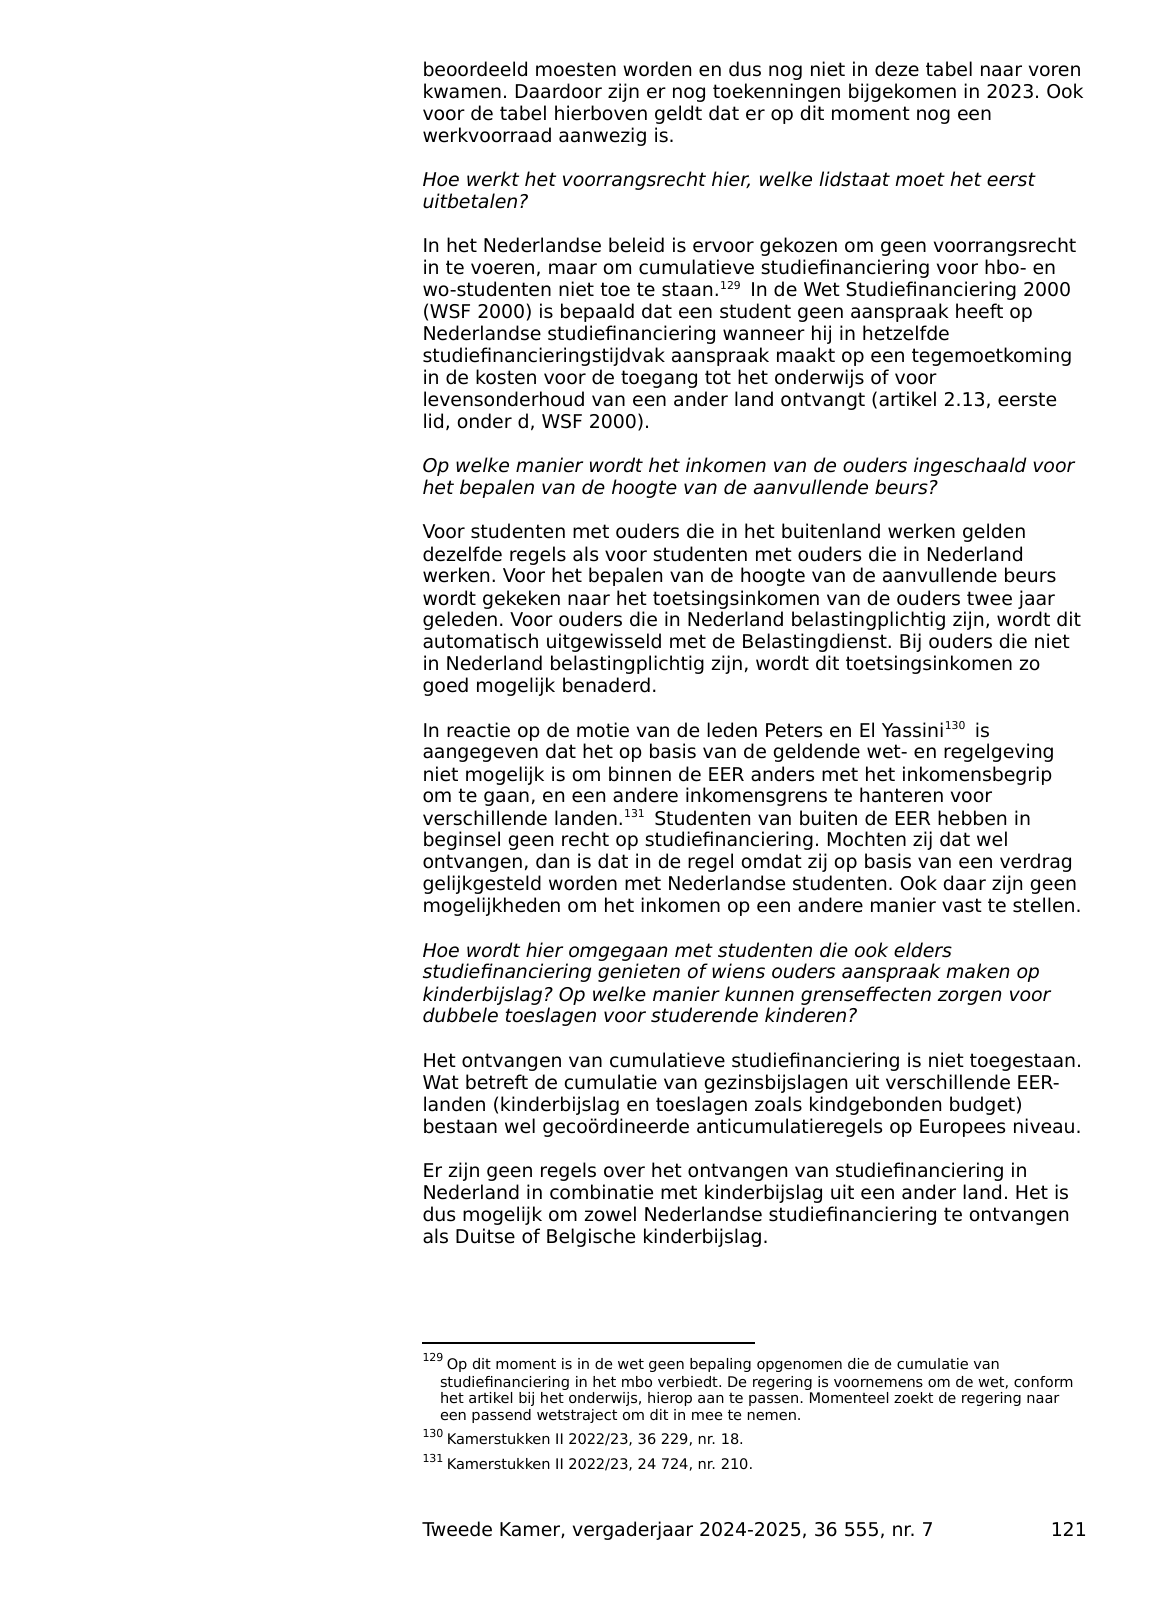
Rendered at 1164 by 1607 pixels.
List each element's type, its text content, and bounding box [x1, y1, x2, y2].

text Hoe wordt hier omgegaan met studenten die ook elders studiefinanciering genieten of wiens ouders aanspraak maken op kinderbijslag? Op welke manier kunnen grenseffecten zorgen voor dubbele toeslagen voor studerende kinderen? [422, 939, 1087, 1027]
text Hoe werkt het voorrangsrecht hier, welke lidstaat moet het eerst uitbetalen? [422, 169, 1087, 213]
text In het Nederlandse beleid is ervoor gekozen om geen voorrangsrecht in te voeren, maar om cumulatieve studiefinanciering voor hbo- en wo-studenten niet toe te staan. In de Wet Studiefinanciering 2000 (WSF 2000) is bepaald dat een student geen aanspraak heeft op Nederlandse studiefinanciering wanneer hij in hetzelfde studiefinancieringstijdvak aanspraak maakt op een tegemoetkoming in de kosten voor de toegang tot het onderwijs of voor levensonderhoud van een ander land ontvangt (artikel 2.13, eerste lid, onder d, WSF 2000). [422, 235, 1087, 433]
text beoordeeld moesten worden en dus nog niet in deze tabel naar voren kwamen. Daardoor zijn er nog toekenningen bijgekomen in 2023. Ook voor de tabel hierboven geldt dat er op dit moment nog een werkvoorraad aanwezig is. [422, 59, 1087, 147]
text Kamerstukken II 2022/23, 36 229, nr. 18. [422, 1427, 1087, 1449]
text Er zijn geen regels over het ontvangen van studiefinanciering in Nederland in combinatie met kinderbijslag uit een ander land. Het is dus mogelijk om zowel Nederlandse studiefinanciering te ontvangen als Duitse of Belgische kinderbijslag. [422, 1160, 1087, 1248]
text Op welke manier wordt het inkomen van de ouders ingeschaald voor het bepalen van de hoogte van de aanvullende beurs? [422, 455, 1087, 499]
text Op dit moment is in de wet geen bepaling opgenomen die de cumulatie van studiefinanciering in het mbo verbiedt. De regering is voornemens om de wet, conform het artikel bij het onderwijs, hierop aan te passen. Momenteel zoekt de regering naar een passend wetstraject om dit in mee te nemen. [422, 1352, 1087, 1424]
text Het ontvangen van cumulatieve studiefinanciering is niet toegestaan. Wat betreft de cumulatie van gezinsbijslagen uit verschillende EER-landen (kinderbijslag en toeslagen zoals kindgebonden budget) bestaan wel gecoördineerde anticumulatieregels op Europees niveau. [422, 1049, 1087, 1137]
text Kamerstukken II 2022/23, 24 724, nr. 210. [422, 1452, 1087, 1474]
text Voor studenten met ouders die in het buitenland werken gelden dezelfde regels als voor studenten met ouders die in Nederland werken. Voor het bepalen van de hoogte van de aanvullende beurs wordt gekeken naar het toetsingsinkomen van de ouders twee jaar geleden. Voor ouders die in Nederland belastingplichtig zijn, wordt dit automatisch uitgewisseld met de Belastingdienst. Bij ouders die niet in Nederland belastingplichtig zijn, wordt dit toetsingsinkomen zo goed mogelijk benaderd. [422, 521, 1087, 697]
text In reactie op de motie van de leden Peters en El Yassini is aangegeven dat het op basis van de geldende wet- en regelgeving niet mogelijk is om binnen de EER anders met het inkomensbegrip om te gaan, en een andere inkomensgrens te hanteren voor verschillende landen. Studenten van buiten de EER hebben in beginsel geen recht op studiefinanciering. Mochten zij dat wel ontvangen, dan is dat in de regel omdat zij op basis van een verdrag gelijkgesteld worden met Nederlandse studenten. Ook daar zijn geen mogelijkheden om het inkomen op een andere manier vast te stellen. [422, 719, 1087, 917]
